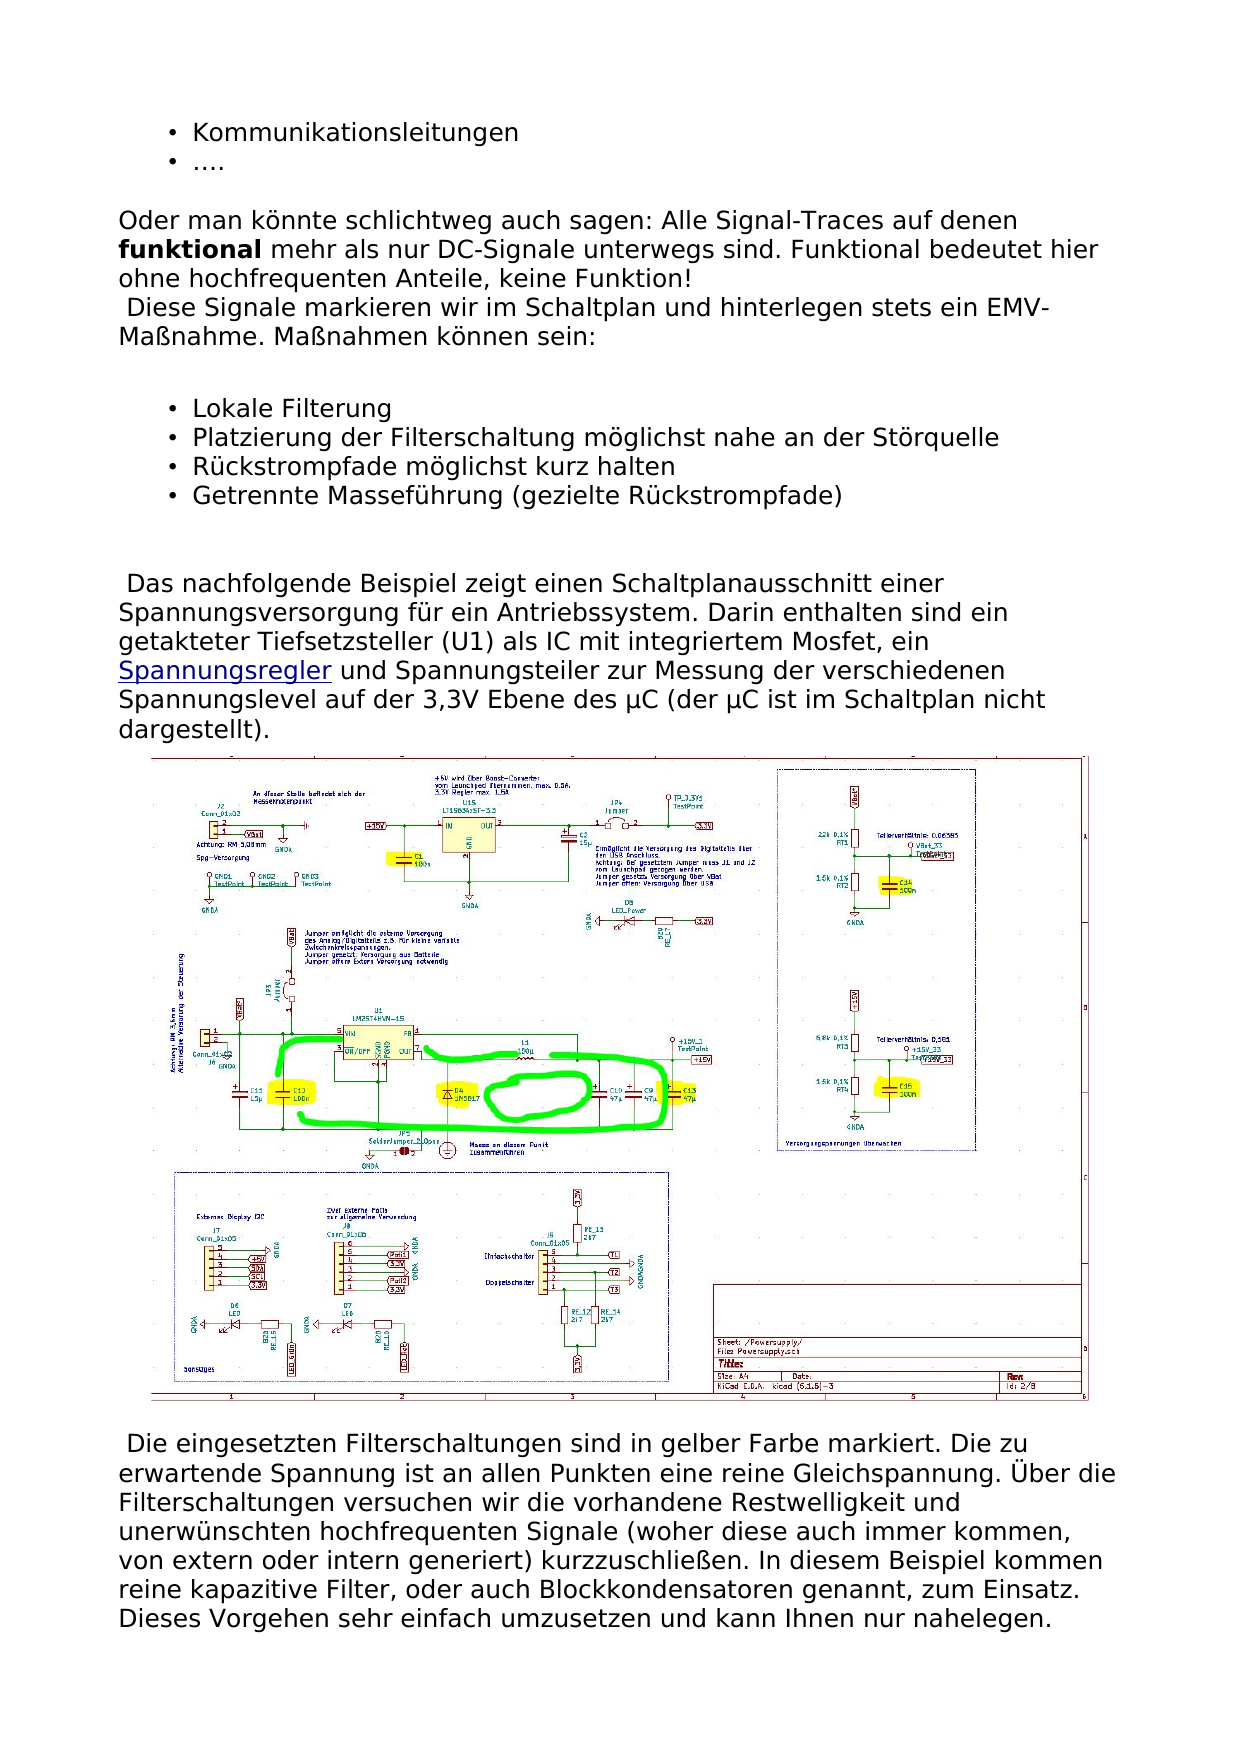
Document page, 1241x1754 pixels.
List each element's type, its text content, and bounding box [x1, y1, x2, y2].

text Das nachfolgende Beispiel zeigt einen Schaltplanausschnitt einer Spannungsversorgung für ein Antriebssystem. Darin enthalten sind ein getakteter Tiefsetzsteller (U1) als IC mit integriertem Mosfet, ein Spannungsregler und Spannungsteiler zur Messung der verschiedenen Spannungslevel auf der 3,3V Ebene des µC (der µC ist im Schaltplan nicht dargestellt). [118, 540, 1122, 744]
list Kommunikationsleitungen [177, 118, 1122, 147]
list Lokale Filterung [177, 394, 1122, 423]
list …. [177, 147, 1122, 176]
list Platzierung der Filterschaltung möglichst nahe an der Störquelle [177, 423, 1122, 452]
list Rückstrompfade möglichst kurz halten [177, 452, 1122, 481]
picture [151, 756, 1089, 1401]
text Die eingesetzten Filterschaltungen sind in gelber Farbe markiert. Die zu erwartende Spannung ist an allen Punkten eine reine Gleichspannung. Über die Filterschaltungen versuchen wir die vorhandene Restwelligkeit und unerwünschten hochfrequenten Signale (woher diese auch immer kommen, von extern oder intern generiert) kurzzuschließen. In diesem Beispiel kommen reine kapazitive Filter, oder auch Blockkondensatoren genannt, zum Einsatz. Dieses Vorgehen sehr einfach umzusetzen und kann Ihnen nur nahelegen. [118, 1401, 1122, 1634]
text Oder man könnte schlichtweg auch sagen: Alle Signal-Traces auf denen funktional mehr als nur DC-Signale unterwegs sind. Funktional bedeutet hier ohne hochfrequenten Anteile, keine Funktion! Diese Signale markieren wir im Schaltplan und hinterlegen stets ein EMV-Maßnahme. Maßnahmen können sein: [118, 206, 1122, 352]
list Getrennte Masseführung (gezielte Rückstrompfade) [177, 481, 1122, 510]
